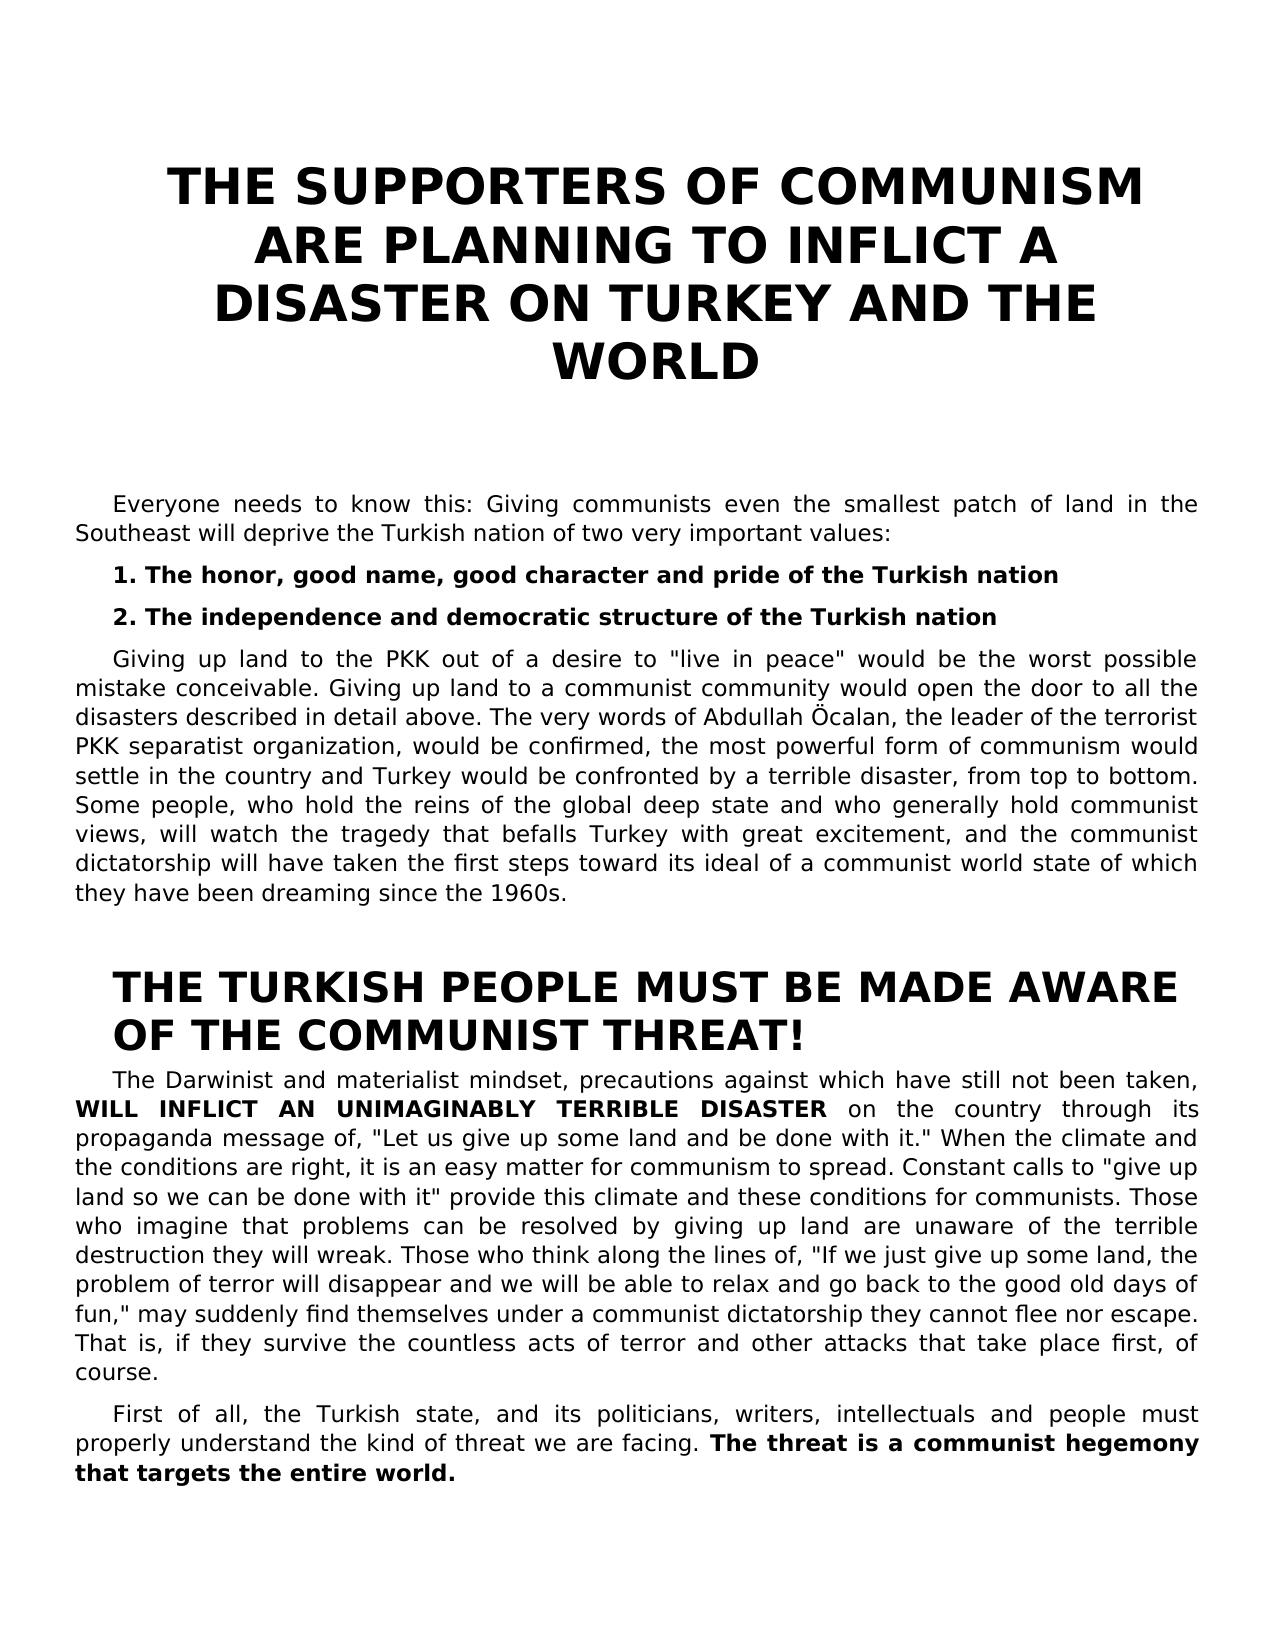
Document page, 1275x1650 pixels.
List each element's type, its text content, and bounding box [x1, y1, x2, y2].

text 1. The honor, good name, good character and pride of the Turkish nation [75, 562, 1200, 589]
text Everyone needs to know this: Giving communists even the smallest patch of land in the Southeast will deprive the Turkish nation of two very important values: [75, 491, 1200, 547]
text First of all, the Turkish state, and its politicians, writers, intellectuals and people must properly understand the kind of threat we are facing. The threat is a communist hegemony that targets the entire world. [75, 1401, 1200, 1486]
subtitle THE SUPPORTERS OF COMMUNISM ARE PLANNING TO INFLICT A DISASTER ON TURKEY AND THE WORLD [112, 158, 1200, 391]
text 2. The independence and democratic structure of the Turkish nation [75, 604, 1200, 631]
subtitle THE TURKISH PEOPLE MUST BE MADE AWARE OF THE COMMUNIST THREAT! [112, 963, 1200, 1061]
text The Darwinist and materialist mindset, precautions against which have still not been taken, WILL INFLICT AN UNIMAGINABLY TERRIBLE DISASTER on the country through its propaganda message of, "Let us give up some land and be done with it." When the climate and the conditions are right, it is an easy matter for communism to spread. Constant calls to "give up land so we can be done with it" provide this climate and these conditions for communists. Those who imagine that problems can be resolved by giving up land are unaware of the terrible destruction they will wreak. Those who think along the lines of, "If we just give up some land, the problem of terror will disappear and we will be able to relax and go back to the good old days of fun," may suddenly find themselves under a communist dictatorship they cannot flee nor escape. That is, if they survive the countless acts of terror and other attacks that take place first, of course. [75, 1067, 1200, 1386]
text Giving up land to the PKK out of a desire to "live in peace" would be the worst possible mistake conceivable. Giving up land to a communist community would open the door to all the disasters described in detail above. The very words of Abdullah Öcalan, the leader of the terrorist PKK separatist organization, would be confirmed, the most powerful form of communism would settle in the country and Turkey would be confronted by a terrible disaster, from top to bottom. Some people, who hold the reins of the global deep state and who generally hold communist views, will watch the tragedy that befalls Turkey with great excitement, and the communist dictatorship will have taken the first steps toward its ideal of a communist world state of which they have been dreaming since the 1960s. [75, 646, 1200, 907]
